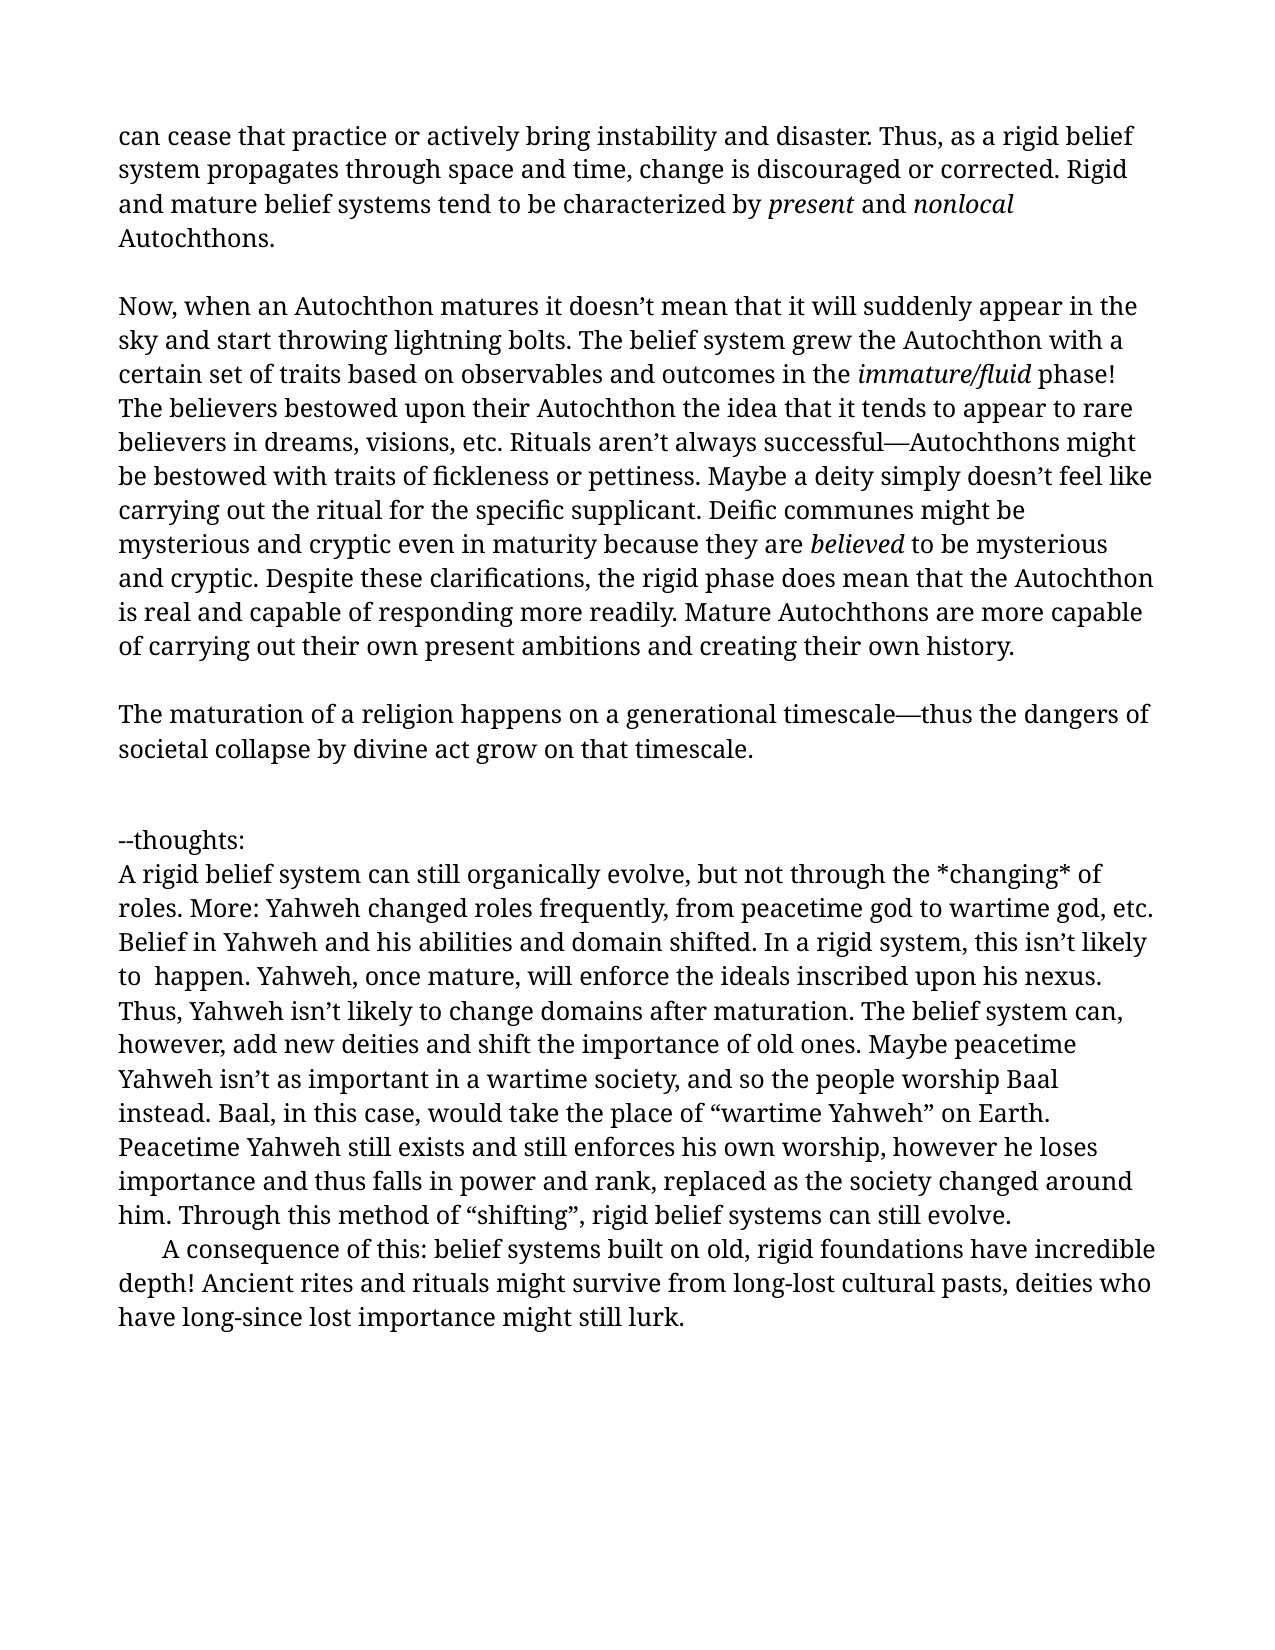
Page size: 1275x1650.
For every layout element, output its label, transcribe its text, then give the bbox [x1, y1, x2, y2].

text The maturation of a religion happens on a generational timescale—thus the dangers of societal collapse by divine act grow on that timescale. [118, 697, 1157, 765]
text A rigid belief system can still organically evolve, but not through the *changing* of roles. More: Yahweh changed roles frequently, from peacetime god to wartime god, etc. Belief in Yahweh and his abilities and domain shifted. In a rigid system, this isn’t likely to happen. Yahweh, once mature, will enforce the ideals inscribed upon his nexus. Thus, Yahweh isn’t likely to change domains after maturation. The belief system can, however, add new deities and shift the importance of old ones. Maybe peacetime Yahweh isn’t as important in a wartime society, and so the people worship Baal instead. Baal, in this case, would take the place of “wartime Yahweh” on Earth. Peacetime Yahweh still exists and still enforces his own worship, however he loses importance and thus falls in power and rank, replaced as the society changed around him. Through this method of “shifting”, rigid belief systems can still evolve. [118, 857, 1157, 1232]
text Now, when an Autochthon matures it doesn’t mean that it will suddenly appear in the sky and start throwing lightning bolts. The belief system grew the Autochthon with a certain set of traits based on observables and outcomes in the immature/fluid phase! The believers bestowed upon their Autochthon the idea that it tends to appear to rare believers in dreams, visions, etc. Rituals aren’t always successful—Autochthons might be bestowed with traits of fickleness or pettiness. Maybe a deity simply doesn’t feel like carrying out the ritual for the specific supplicant. Deific communes might be mysterious and cryptic even in maturity because they are believed to be mysterious and cryptic. Despite these clarifications, the rigid phase does mean that the Autochthon is real and capable of responding more readily. Mature Autochthons are more capable of carrying out their own present ambitions and creating their own history. [118, 288, 1157, 663]
text can cease that practice or actively bring instability and disaster. Thus, as a rigid belief system propagates through space and time, change is discouraged or corrected. Rigid and mature belief systems tend to be characterized by present and nonlocal Autochthons. [118, 118, 1157, 254]
text --thoughts: [118, 823, 1157, 857]
text A consequence of this: belief systems built on old, rigid foundations have incredible depth! Ancient rites and rituals might survive from long-lost cultural pasts, deities who have long-since lost importance might still lurk. [118, 1232, 1157, 1334]
